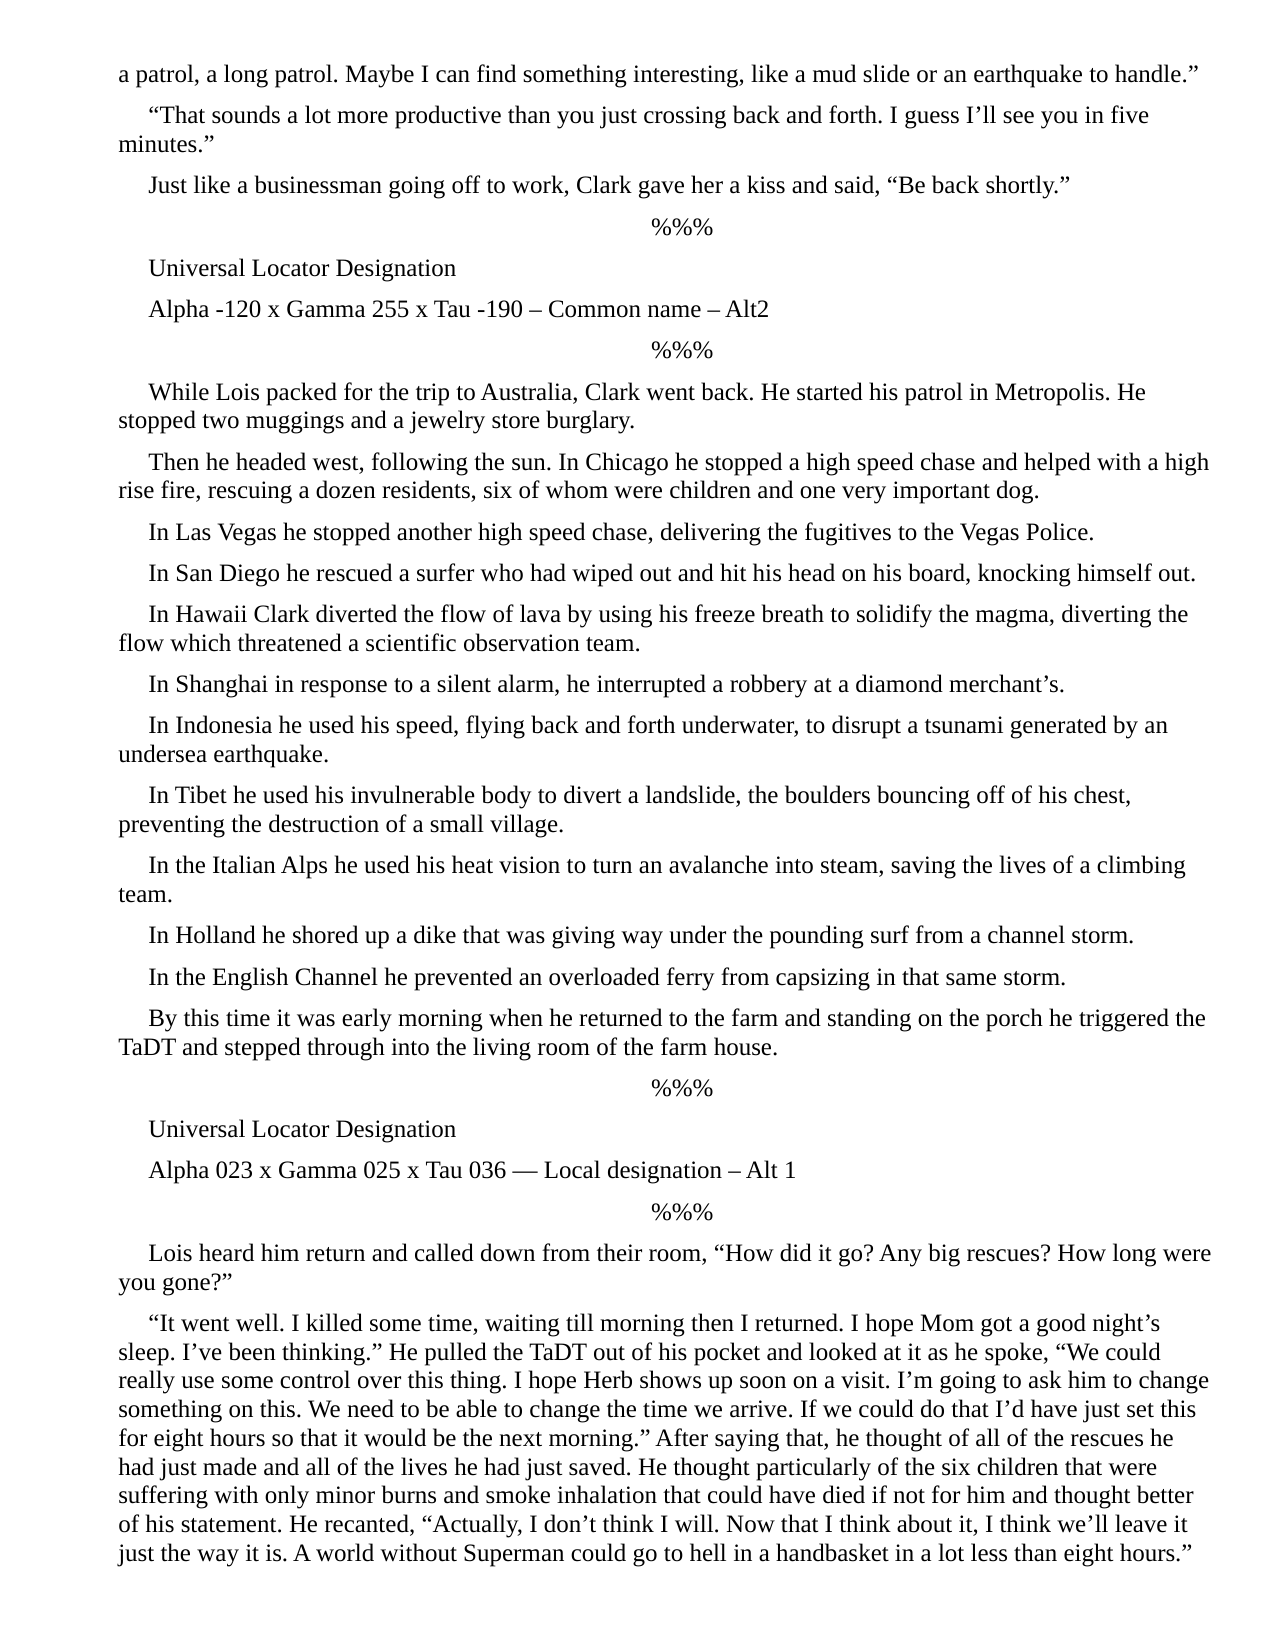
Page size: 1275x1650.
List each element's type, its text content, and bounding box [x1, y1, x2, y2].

text In the Italian Alps he used his heat vision to turn an avalanche into steam, saving the lives of a climbing team. [118, 850, 1216, 908]
text By this time it was early morning when he returned to the farm and standing on the porch he triggered the TaDT and stepped through into the living room of the farm house. [118, 1003, 1216, 1060]
text Alpha -120 x Gamma 255 x Tau -190 – Common name – Alt2 [118, 294, 1216, 323]
text a patrol, a long patrol. Maybe I can find something interesting, like a mud slide or an earthquake to handle.” [118, 59, 1216, 88]
text Universal Locator Designation [118, 253, 1216, 282]
text Alpha 023 x Gamma 025 x Tau 036 — Local designation – Alt 1 [118, 1155, 1216, 1184]
text While Lois packed for the trip to Australia, Clark went back. He started his patrol in Metropolis. He stopped two muggings and a jewelry store burglary. [118, 377, 1216, 434]
text %%% [118, 1197, 1216, 1225]
text In Hawaii Clark diverted the flow of lava by using his freeze breath to solidify the magma, diverting the flow which threatened a scientific observation team. [118, 599, 1216, 657]
text In Tibet he used his invulnerable body to divert a landslide, the boulders bouncing off of his chest, preventing the destruction of a small village. [118, 780, 1216, 838]
text In San Diego he rescued a surfer who had wiped out and hit his head on his board, knocking himself out. [118, 558, 1216, 587]
text In Holland he shored up a dike that was giving way under the pounding surf from a channel storm. [118, 920, 1216, 949]
text “It went well. I killed some time, waiting till morning then I returned. I hope Mom got a good night’s sleep. I’ve been thinking.” He pulled the TaDT out of his pocket and looked at it as he spoke, “We could really use some control over this thing. I hope Herb shows up soon on a visit. I’m going to ask him to change something on this. We need to be able to change the time we arrive. If we could do that I’d have just set this for eight hours so that it would be the next morning.” After saying that, he thought of all of the rescues he had just made and all of the lives he had just saved. He thought particularly of the six children that were suffering with only minor burns and smoke inhalation that could have died if not for him and thought better of his statement. He recanted, “Actually, I don’t think I will. Now that I think about it, I think we’ll leave it just the way it is. A world without Superman could go to hell in a handbasket in a lot less than eight hours.” [118, 1308, 1216, 1567]
text %%% [118, 335, 1216, 364]
text “That sounds a lot more productive than you just crossing back and forth. I guess I’ll see you in five minutes.” [118, 100, 1216, 158]
text In the English Channel he prevented an overloaded ferry from capsizing in that same storm. [118, 962, 1216, 990]
text In Indonesia he used his speed, flying back and forth underwater, to disrupt a tsunami generated by an undersea earthquake. [118, 710, 1216, 768]
text %%% [118, 1073, 1216, 1102]
text In Shanghai in response to a silent alarm, he interrupted a robbery at a diamond merchant’s. [118, 669, 1216, 698]
text Then he headed west, following the sun. In Chicago he stopped a high speed chase and helped with a high rise fire, rescuing a dozen residents, six of whom were children and one very important dog. [118, 447, 1216, 504]
text Universal Locator Designation [118, 1114, 1216, 1143]
text In Las Vegas he stopped another high speed chase, delivering the fugitives to the Vegas Police. [118, 517, 1216, 545]
text %%% [118, 212, 1216, 240]
text Lois heard him return and called down from their room, “How did it go? Any big rescues? How long were you gone?” [118, 1238, 1216, 1295]
text Just like a businessman going off to work, Clark gave her a kiss and said, “Be back shortly.” [118, 170, 1216, 199]
